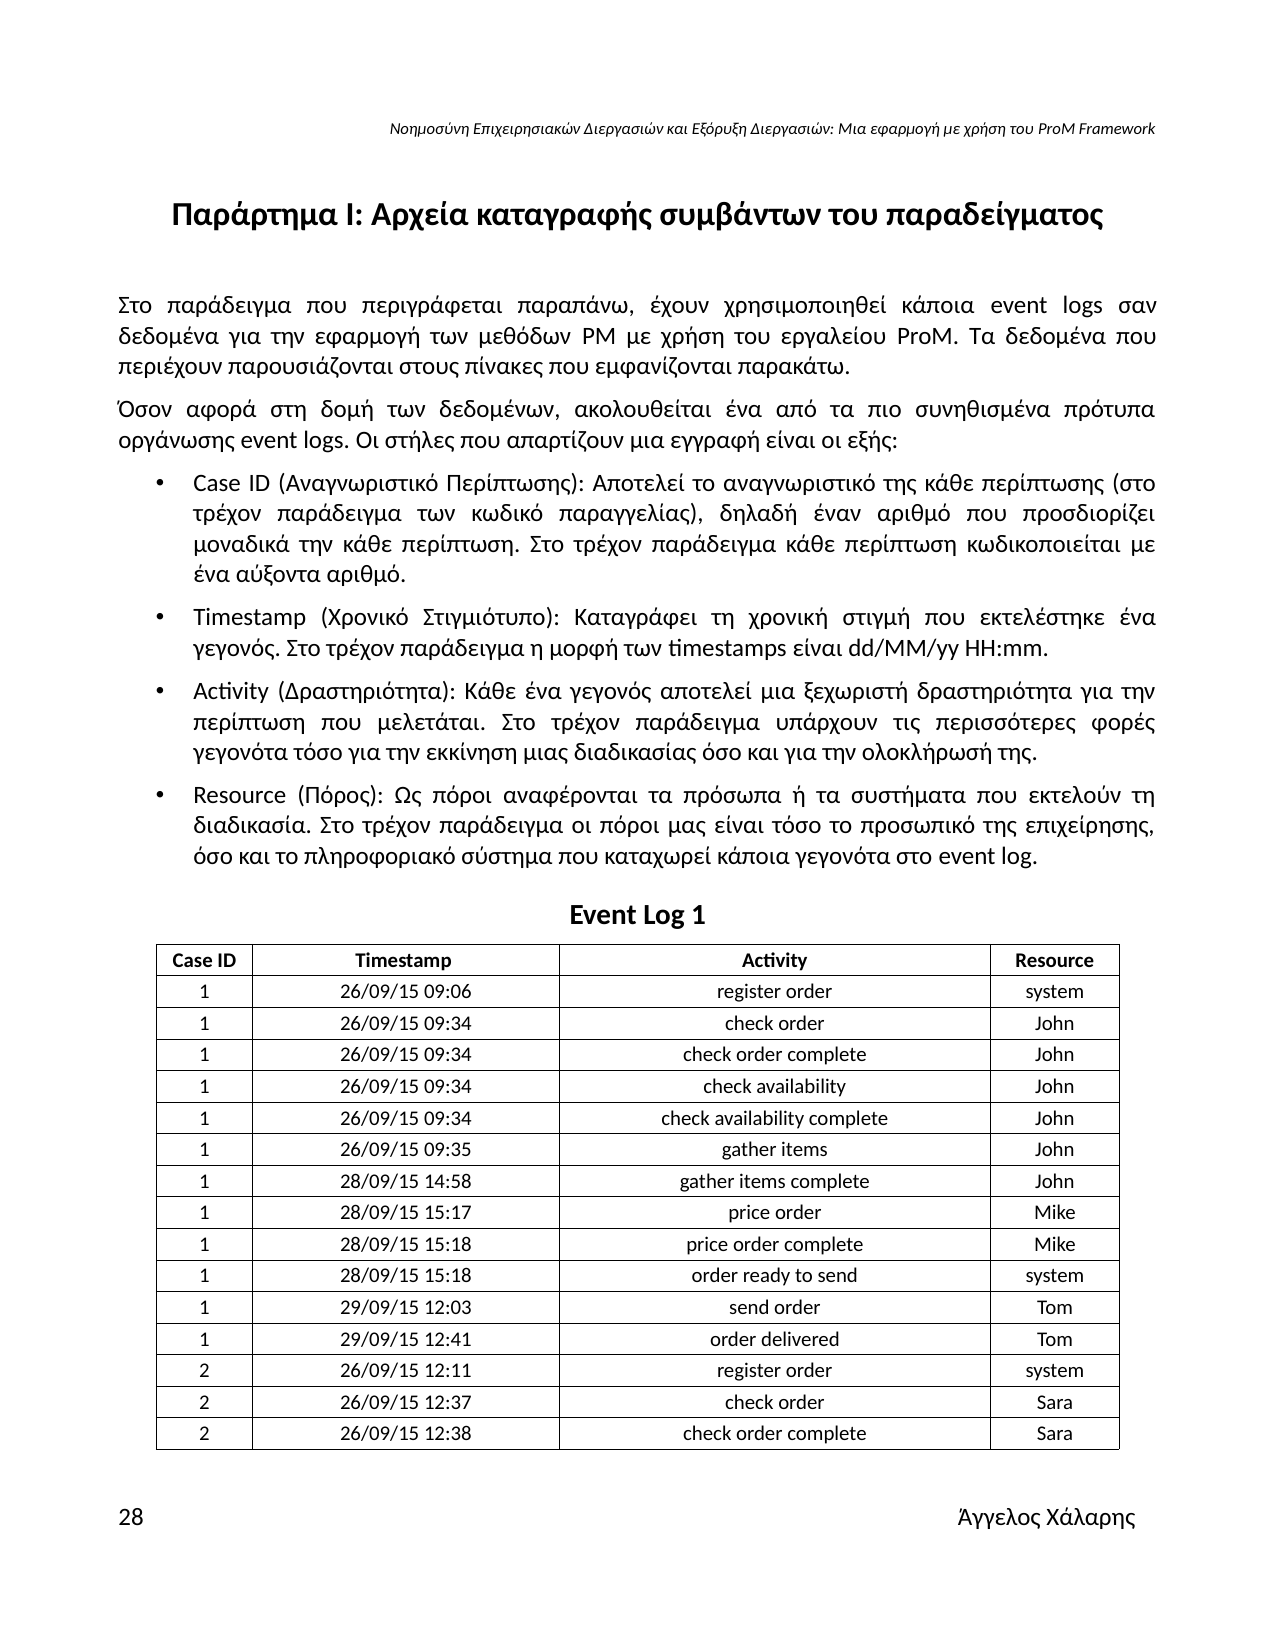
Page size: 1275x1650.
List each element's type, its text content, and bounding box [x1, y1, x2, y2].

table_header Timestamp [253, 945, 559, 975]
table_cell 26/09/15 12:11 [253, 1355, 559, 1386]
table_cell 2 [157, 1387, 252, 1417]
table_cell 1 [157, 1071, 252, 1102]
list Resource (Πόρος): Ως πόροι αναφέρονται τα πρόσωπα ή τα συστήματα που εκτελούν τη διαδικασία. Στο τρέχον παράδειγμα οι πόροι μας είναι τόσο το προσωπικό της επιχείρησης, όσο και το πληροφοριακό σύστημα που καταχωρεί κάποια γεγονότα στο event log. [156, 779, 1157, 871]
table_cell check availability complete [560, 1103, 990, 1133]
table_cell system [991, 1261, 1119, 1291]
table_cell Mike [991, 1197, 1119, 1228]
table_cell Mike [991, 1229, 1119, 1259]
table_cell check availability [560, 1071, 990, 1102]
table_cell check order [560, 1008, 990, 1038]
list Timestamp (Χρονικό Στιγμιότυπο): Καταγράφει τη χρονική στιγμή που εκτελέστηκε ένα γεγονός. Στο τρέχον παράδειγμα η μορφή των timestamps είναι dd/MM/yy HH:mm. [156, 602, 1157, 663]
table_cell 28/09/15 15:18 [253, 1261, 559, 1291]
table_cell send order [560, 1292, 990, 1323]
table_cell 26/09/15 09:34 [253, 1071, 559, 1102]
table_cell John [991, 1103, 1119, 1133]
subtitle Event Log 1 [118, 896, 1157, 931]
table_cell 1 [157, 976, 252, 1007]
table_cell 28/09/15 15:17 [253, 1197, 559, 1228]
table_cell 1 [157, 1197, 252, 1228]
table_cell system [991, 976, 1119, 1007]
table_cell check order [560, 1387, 990, 1417]
table_header Activity [560, 945, 990, 975]
table_cell gather items [560, 1134, 990, 1165]
table_cell 28/09/15 14:58 [253, 1166, 559, 1196]
table_cell 2 [157, 1355, 252, 1386]
table_cell 26/09/15 12:38 [253, 1418, 559, 1449]
list Case ID (Αναγνωριστικό Περίπτωσης): Αποτελεί το αναγνωριστικό της κάθε περίπτωσης (στο τρέχον παράδειγμα των κωδικό παραγγελίας), δηλαδή έναν αριθμό που προσδιορίζει μοναδικά την κάθε περίπτωση. Στο τρέχον παράδειγμα κάθε περίπτωση κωδικοποιείται με ένα αύξοντα αριθμό. [156, 467, 1157, 589]
table_cell 26/09/15 09:34 [253, 1008, 559, 1038]
table_cell John [991, 1040, 1119, 1070]
table_cell Sara [991, 1418, 1119, 1449]
table_cell 1 [157, 1261, 252, 1291]
table_cell 29/09/15 12:41 [253, 1324, 559, 1354]
table_cell 2 [157, 1418, 252, 1449]
table_cell 1 [157, 1292, 252, 1323]
table_cell John [991, 1134, 1119, 1165]
list Activity (Δραστηριότητα): Κάθε ένα γεγονός αποτελεί μια ξεχωριστή δραστηριότητα για την περίπτωση που μελετάται. Στο τρέχον παράδειγμα υπάρχουν τις περισσότερες φορές γεγονότα τόσο για την εκκίνηση μιας διαδικασίας όσο και για την ολοκλήρωσή της. [156, 675, 1157, 767]
table_cell 1 [157, 1008, 252, 1038]
table_cell John [991, 1166, 1119, 1196]
table_cell register order [560, 976, 990, 1007]
table_cell John [991, 1008, 1119, 1038]
table_cell 26/09/15 09:06 [253, 976, 559, 1007]
table_cell gather items complete [560, 1166, 990, 1196]
table_cell 26/09/15 09:34 [253, 1040, 559, 1070]
table_cell price order complete [560, 1229, 990, 1259]
table_cell check order complete [560, 1418, 990, 1449]
table_header Resource [991, 945, 1119, 975]
table_cell Tom [991, 1292, 1119, 1323]
table_cell 29/09/15 12:03 [253, 1292, 559, 1323]
table_cell price order [560, 1197, 990, 1228]
table_header Case ID [157, 945, 252, 975]
table_cell 1 [157, 1229, 252, 1259]
subtitle Παράρτημα Ι: Αρχεία καταγραφής συμβάντων του παραδείγματος [118, 193, 1157, 234]
table_cell 28/09/15 15:18 [253, 1229, 559, 1259]
table_cell 1 [157, 1166, 252, 1196]
table_cell 26/09/15 09:35 [253, 1134, 559, 1165]
text Όσον αφορά στη δομή των δεδομένων, ακολουθείται ένα από τα πιο συνηθισμένα πρότυπα οργάνωσης event logs. Οι στήλες που απαρτίζουν μια εγγραφή είναι οι εξής: [118, 393, 1157, 454]
table_cell order ready to send [560, 1261, 990, 1291]
text Στο παράδειγμα που περιγράφεται παραπάνω, έχουν χρησιμοποιηθεί κάποια event logs σαν δεδομένα για την εφαρμογή των μεθόδων PM με χρήση του εργαλείου ProM. Τα δεδομένα που περιέχουν παρουσιάζονται στους πίνακες που εμφανίζονται παρακάτω. [118, 289, 1157, 381]
table_cell 26/09/15 09:34 [253, 1103, 559, 1133]
table_cell Tom [991, 1324, 1119, 1354]
table_cell check order complete [560, 1040, 990, 1070]
table_cell 26/09/15 12:37 [253, 1387, 559, 1417]
table_cell 1 [157, 1324, 252, 1354]
table_cell 1 [157, 1103, 252, 1133]
table_cell register order [560, 1355, 990, 1386]
table_cell Sara [991, 1387, 1119, 1417]
table_cell system [991, 1355, 1119, 1386]
table_cell John [991, 1071, 1119, 1102]
table_cell 1 [157, 1134, 252, 1165]
table_cell 1 [157, 1040, 252, 1070]
table_cell order delivered [560, 1324, 990, 1354]
